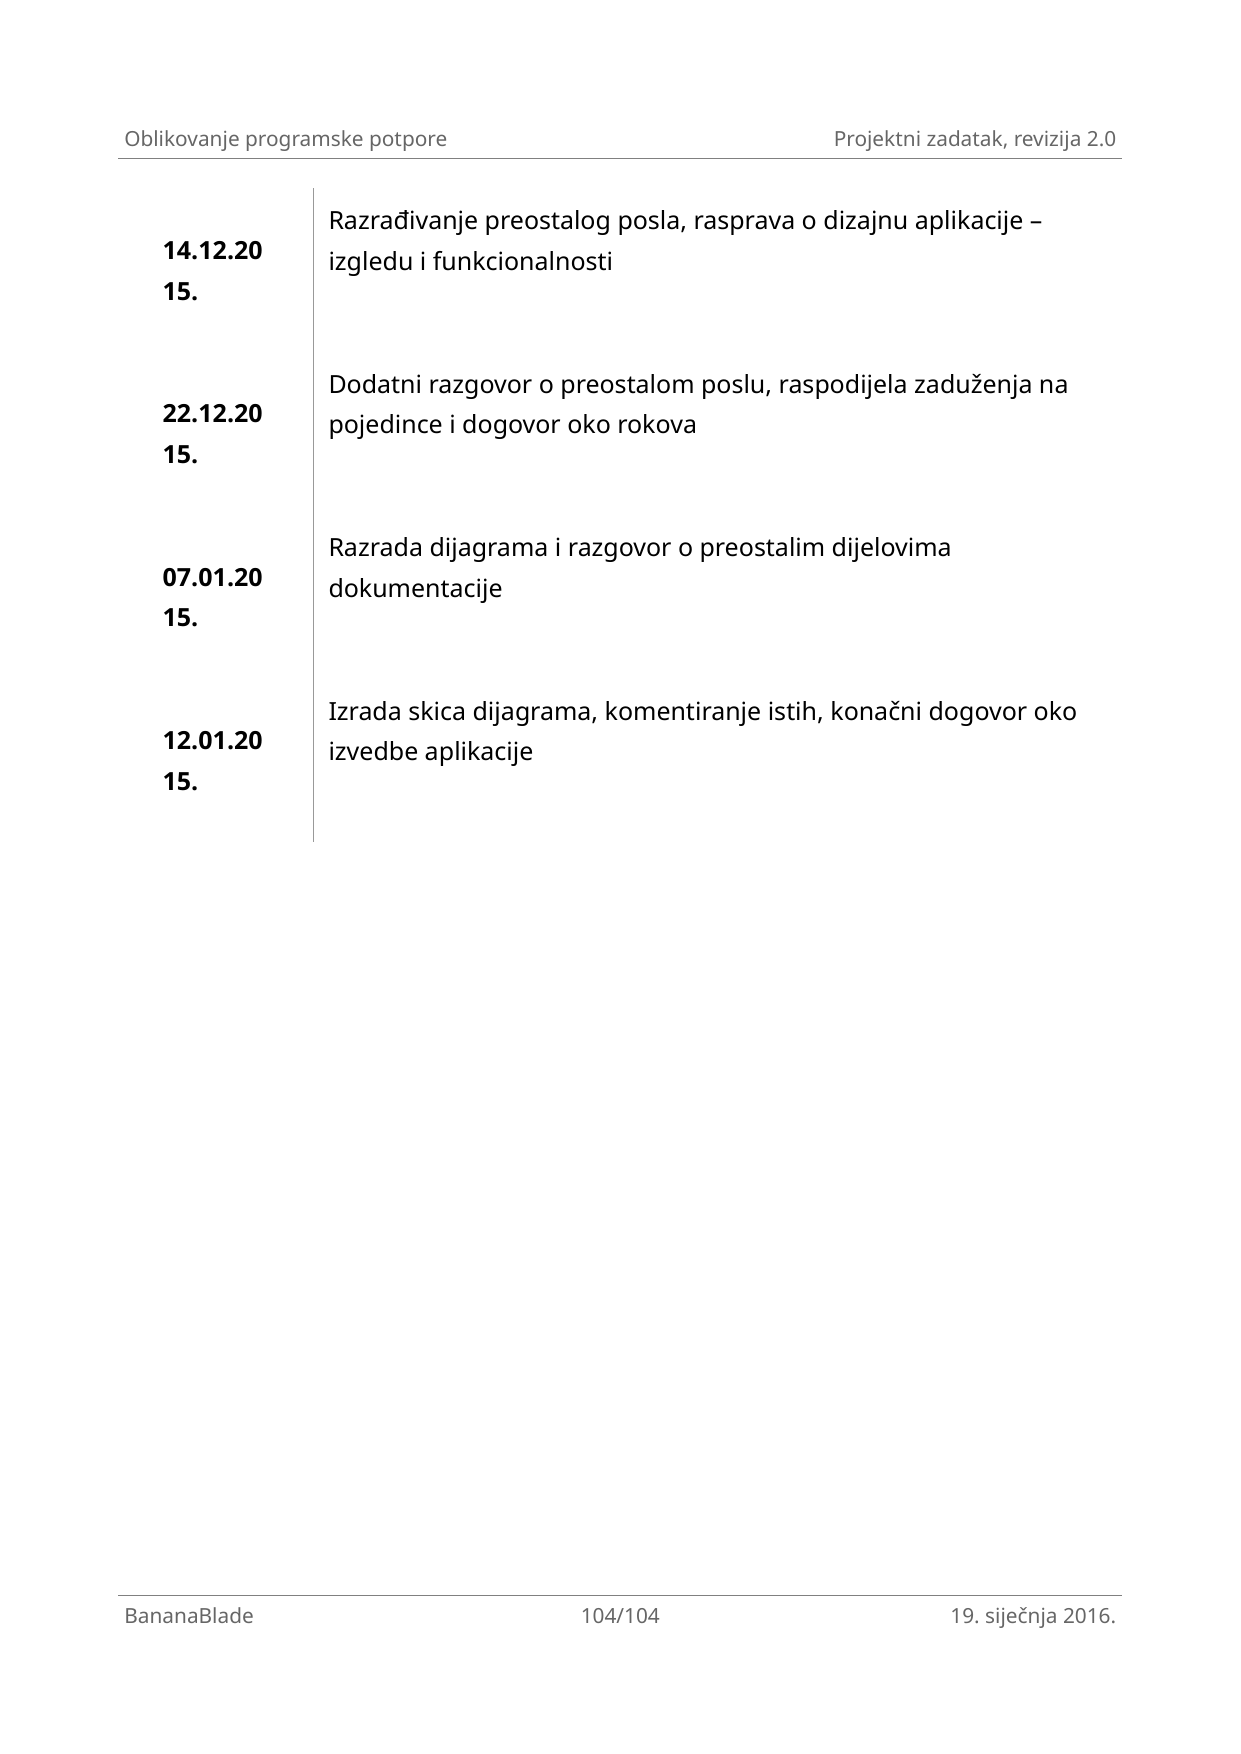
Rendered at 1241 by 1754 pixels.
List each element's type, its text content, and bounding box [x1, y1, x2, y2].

table_cell 14.12.2015. [118, 188, 313, 351]
table_cell Dodatni razgovor o preostalom poslu, raspodijela zaduženja na pojedince i dogovor oko rokova [314, 351, 1123, 515]
table_cell 12.01.2015. [118, 678, 313, 842]
table_cell Razrađivanje preostalog posla, rasprava o dizajnu aplikacije – izgledu i funkcionalnosti [314, 188, 1123, 351]
table_cell Izrada skica dijagrama, komentiranje istih, konačni dogovor oko izvedbe aplikacije [314, 678, 1123, 842]
table_cell 22.12.2015. [118, 351, 313, 515]
table_cell Razrada dijagrama i razgovor o preostalim dijelovima dokumentacije [314, 515, 1123, 678]
table_cell 07.01.2015. [118, 515, 313, 678]
